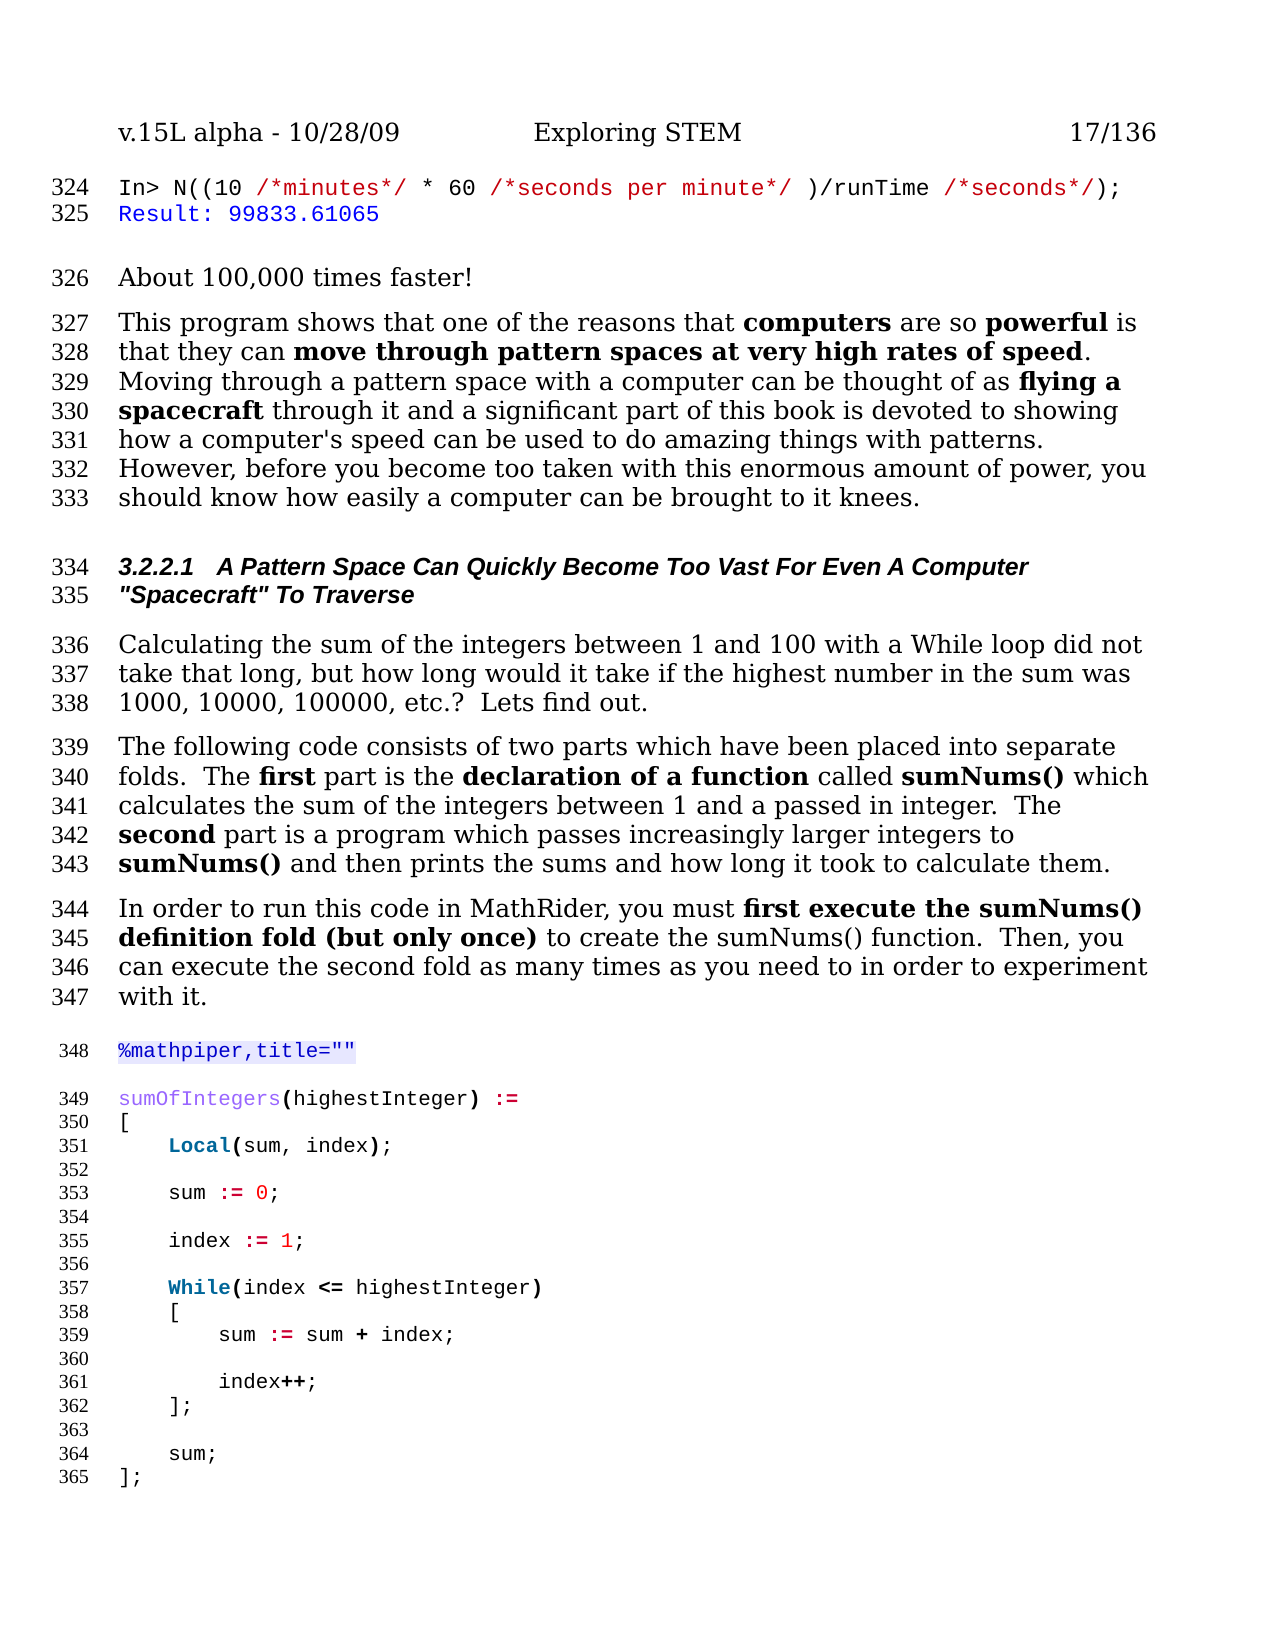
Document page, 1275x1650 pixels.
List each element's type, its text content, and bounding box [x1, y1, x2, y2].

text Calculating the sum of the integers between 1 and 100 with a While loop did not take that long, but how long would it take if the highest number in the sum was 1000, 10000, 100000, etc.? Lets find out. [118, 630, 1157, 717]
subtitle A Pattern Space Can Quickly Become Too Vast For Even A Computer "Spacecraft" To Traverse [118, 552, 1157, 609]
text sum := sum + index; [118, 1324, 1157, 1348]
text Local(sum, index); [118, 1135, 1157, 1159]
text %mathpiper,title="" [118, 1041, 1157, 1064]
text About 100,000 times faster! [118, 263, 1157, 293]
text index := 1; [118, 1230, 1157, 1253]
text The following code consists of two parts which have been placed into separate folds. The first part is the declaration of a function called sumNums() which calculates the sum of the integers between 1 and a passed in integer. The second part is a program which passes increasingly larger integers to sumNums() and then prints the sums and how long it took to calculate them. [118, 732, 1157, 879]
text [ [118, 1301, 1157, 1324]
text In order to run this code in MathRider, you must first execute the sumNums() definition fold (but only once) to create the sumNums() function. Then, you can execute the second fold as many times as you need to in order to experiment with it. [118, 894, 1157, 1011]
text [ [118, 1111, 1157, 1135]
text While(index <= highestInteger) [118, 1277, 1157, 1301]
text ]; [118, 1466, 1157, 1490]
text This program shows that one of the reasons that computers are so powerful is that they can move through pattern spaces at very high rates of speed. Moving through a pattern space with a computer can be thought of as flying a spacecraft through it and a significant part of this book is devoted to showing how a computer's speed can be used to do amazing things with patterns. However, before you become too taken with this enormous amount of power, you should know how easily a computer can be brought to it knees. [118, 308, 1157, 513]
text ]; [118, 1395, 1157, 1419]
text In> N((10 /*minutes*/ * 60 /*seconds per minute*/ )/runTime /*seconds*/); [118, 177, 1157, 203]
text sum := 0; [118, 1182, 1157, 1206]
text Result: 99833.61065 [118, 203, 1157, 229]
text sum; [118, 1442, 1157, 1466]
text sumOfIntegers(highestInteger) := [118, 1088, 1157, 1111]
text index++; [118, 1372, 1157, 1395]
